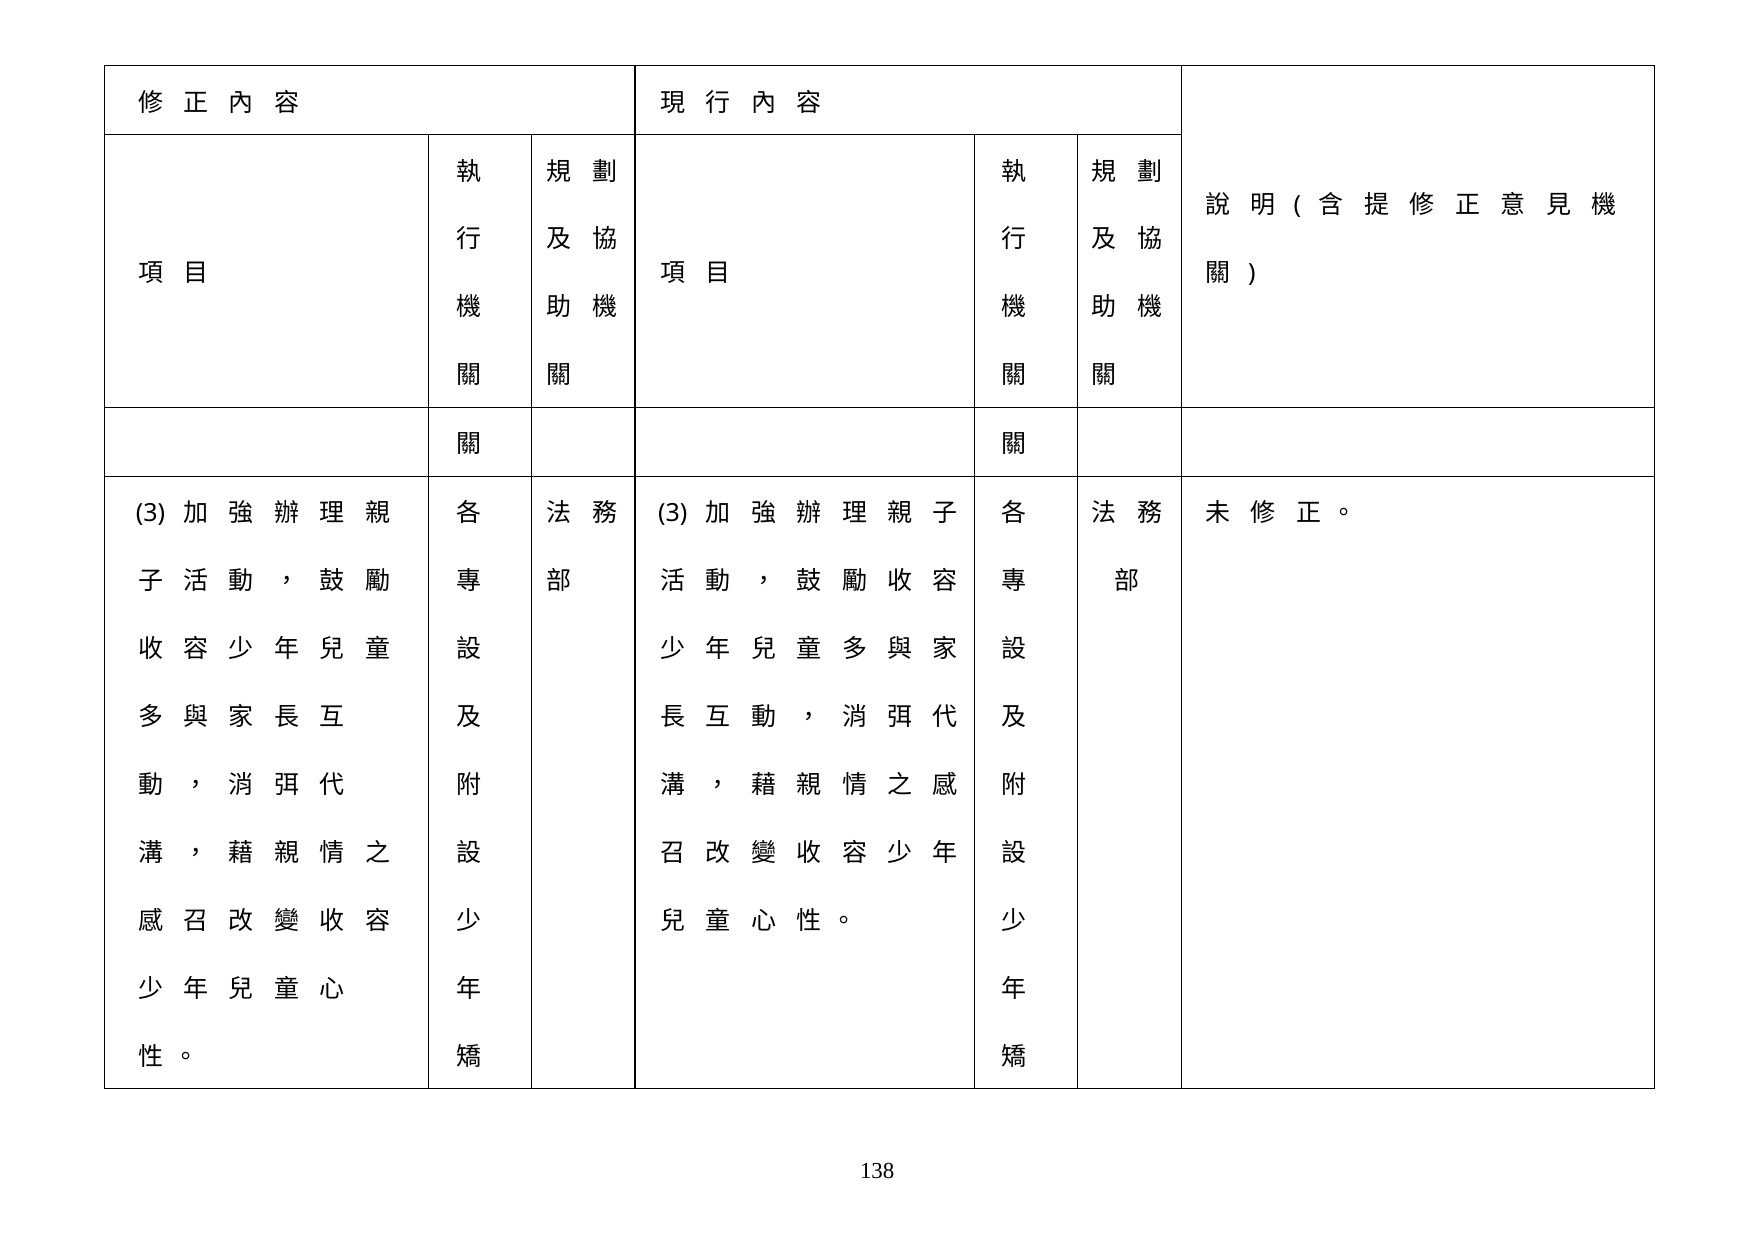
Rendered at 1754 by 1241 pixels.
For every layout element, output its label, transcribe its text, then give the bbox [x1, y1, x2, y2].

table_cell (3)加強辦理親子活動，鼓勵收容少年兒童多與家長互動，消弭代溝，藉親情之感召改變收容少年兒童心性。 [636, 477, 974, 1088]
table_cell 執行機關 [975, 135, 1077, 407]
table_cell 項目 [636, 135, 974, 407]
table_cell 項目 [105, 135, 428, 407]
table_cell 未修正。 [1182, 477, 1654, 1088]
table_cell 法務部 [532, 477, 634, 1088]
table_cell [532, 408, 634, 476]
table_cell (3)加強辦理親子活動，鼓勵收容少年兒童多與家長互動，消弭代溝，藉親情之感召改變收容少年兒童心性。 [105, 477, 428, 1088]
table_cell 執行機關 [429, 135, 531, 407]
table_cell 關 [975, 408, 1077, 476]
table_cell 關 [429, 408, 531, 476]
table_cell [636, 408, 974, 476]
table_header 說明(含提修正意見機關) [1182, 66, 1654, 407]
table_cell 規劃及協助機關 [532, 135, 634, 407]
table_header 修正內容 [105, 66, 634, 134]
table_cell [1182, 408, 1654, 476]
table_cell [105, 408, 428, 476]
table_cell 法務部 [1078, 477, 1181, 1088]
table_cell 各專設及附設少年矯 [429, 477, 531, 1088]
table_cell [1078, 408, 1181, 476]
table_header 現行內容 [636, 66, 1181, 134]
table_cell 規劃及協助機關 [1078, 135, 1181, 407]
table_cell 各專設及附設少年矯 [975, 477, 1077, 1088]
